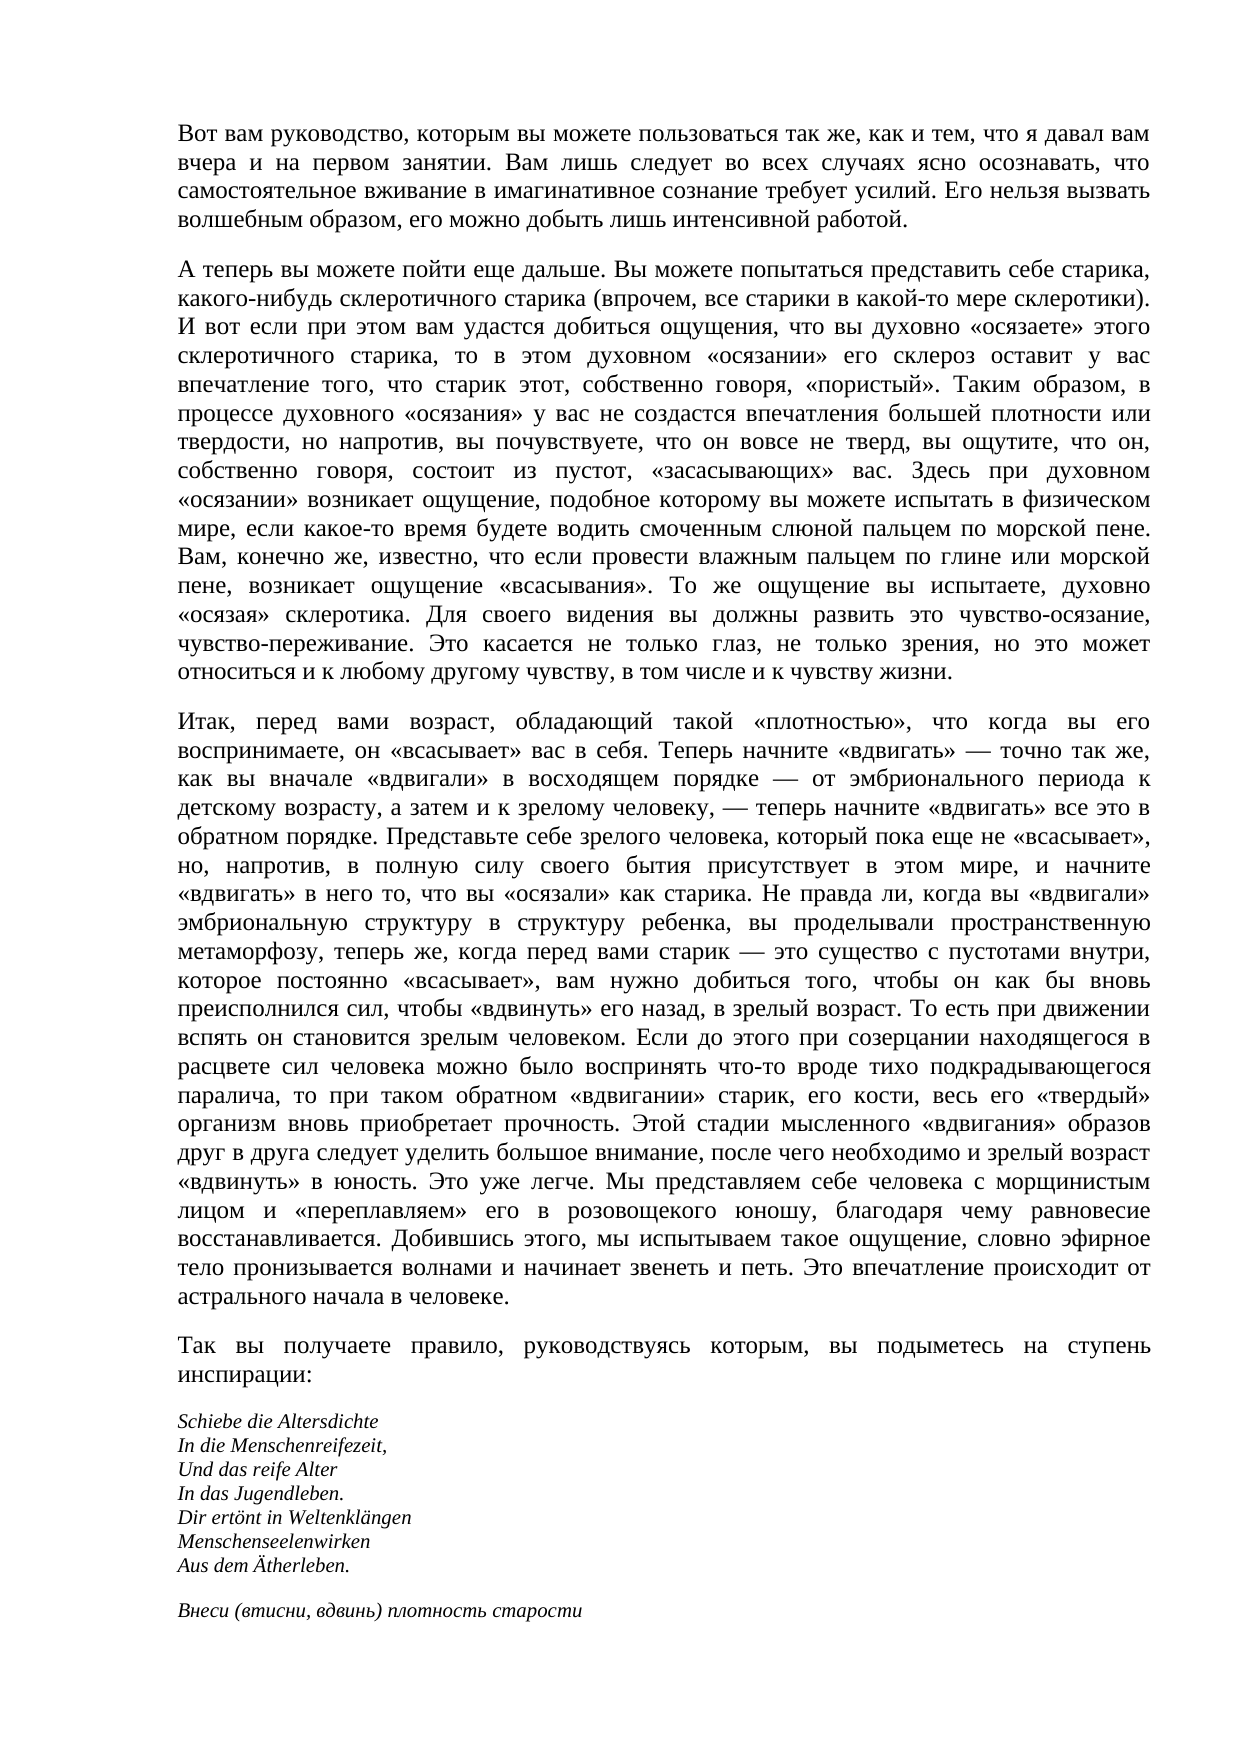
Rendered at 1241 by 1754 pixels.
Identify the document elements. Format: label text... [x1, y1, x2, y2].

text Так вы получаете правило, руководствуясь которым, вы подыметесь на ступень инспирации: [177, 1331, 1152, 1388]
text Schiebe die Altersdichte In die Menschenreifezeit, Und das reife Alter In das Jugendleben. Dir ertönt in Weltenklängen Menschenseelenwirken Aus dem Ätherleben. [177, 1409, 1152, 1577]
text Вот вам руководство, которым вы можете пользоваться так же, как и тем, что я давал вам вчера и на первом занятии. Вам лишь следует во всех случаях ясно осознавать, что самостоятельное вживание в имагинативное сознание требует усилий. Его нельзя вызвать волшебным образом, его можно добыть лишь интенсивной работой. [177, 118, 1152, 233]
text А теперь вы можете пойти еще дальше. Вы можете попытаться представить себе старика, какого-нибудь склеротичного старика (впрочем, все старики в какой-то мере склеротики). И вот если при этом вам удастся добиться ощущения, что вы духовно «осязаете» этого склеротичного старика, то в этом духовном «осязании» его склероз оставит у вас впечатление того, что старик этот, собственно говоря, «пористый». Таким образом, в процессе духовного «осязания» у вас не создастся впечатления большей плотности или твердости, но напротив, вы почувствуете, что он вовсе не тверд, вы ощутите, что он, собственно говоря, состоит из пустот, «засасывающих» вас. Здесь при духовном «осязании» возникает ощущение, подобное которому вы можете испытать в физическом мире, если какое-то время будете водить смоченным слюной пальцем по морской пене. Вам, конечно же, известно, что если провести влажным пальцем по глине или морской пене, возникает ощущение «всасывания». То же ощущение вы испытаете, духовно «осязая» склеротика. Для своего видения вы должны развить это чувство-осязание, чувство-переживание. Это касается не только глаз, не только зрения, но это может относиться и к любому другому чувству, в том числе и к чувству жизни. [177, 254, 1152, 685]
text Внеси (втисни, вдвинь) плотность старости [177, 1598, 1152, 1622]
text Итак, перед вами возраст, обладающий такой «плотностью», что когда вы его воспринимаете, он «всасывает» вас в себя. Теперь начните «вдвигать» — точно так же, как вы вначале «вдвигали» в восходящем порядке — от эмбрионального периода к детскому возрасту, а затем и к зрелому человеку, — теперь начните «вдвигать» все это в обратном порядке. Представьте себе зрелого человека, который пока еще не «всасывает», но, напротив, в полную силу своего бытия присутствует в этом мире, и начните «вдвигать» в него то, что вы «осязали» как старика. Не правда ли, когда вы «вдвигали» эмбриональную структуру в структуру ребенка, вы проделывали пространственную метаморфозу, теперь же, когда перед вами старик — это существо с пустотами внутри, которое постоянно «всасывает», вам нужно добиться того, чтобы он как бы вновь преисполнился сил, чтобы «вдвинуть» его назад, в зрелый возраст. То есть при движении вспять он становится зрелым человеком. Если до этого при созерцании находящегося в расцвете сил человека можно было воспринять что-то вроде тихо подкрадывающегося паралича, то при таком обратном «вдвигании» старик, его кости, весь его «твердый» организм вновь приобретает прочность. Этой стадии мысленного «вдвигания» образов друг в друга следует уделить большое внимание, после чего необходимо и зрелый возраст «вдвинуть» в юность. Это уже легче. Мы представляем себе человека с морщинистым лицом и «переплавляем» его в розовощекого юношу, благодаря чему равновесие восстанавливается. Добившись этого, мы испытываем такое ощущение, словно эфирное тело пронизывается волнами и начинает звенеть и петь. Это впечатление происходит от астрального начала в человеке. [177, 706, 1152, 1310]
